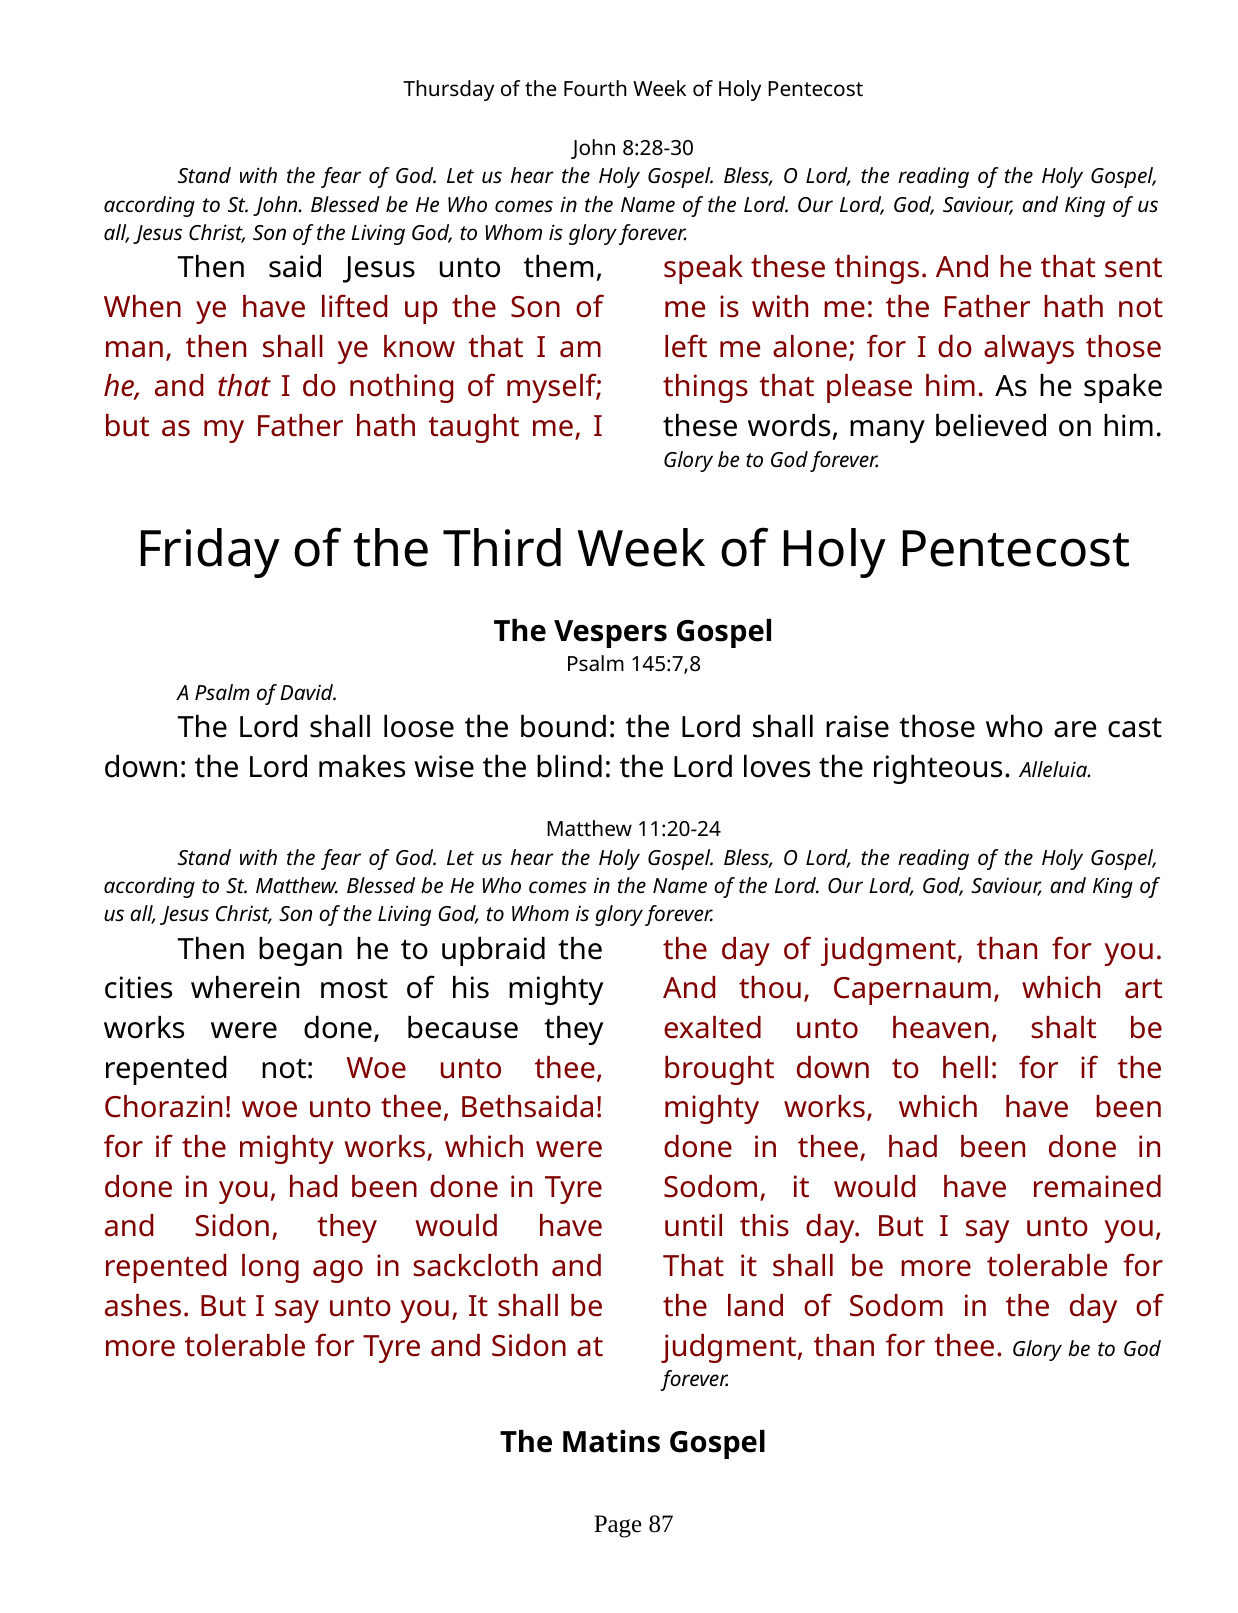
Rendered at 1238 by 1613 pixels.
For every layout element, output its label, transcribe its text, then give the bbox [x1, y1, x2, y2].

text The Vespers Gospel [103, 610, 1163, 649]
text Thursday of the Fourth Week of Holy Pentecost [102, 74, 1165, 102]
text speak these things. And he that sent me is with me: the Father hath not left me alone; for I do always those things that please him. As he spake these words, many believed on him. Glory be to God forever. [663, 247, 1163, 473]
text The Lord shall loose the bound: the Lord shall raise those who are cast down: the Lord makes wise the blind: the Lord loves the righteous. Alleluia. [103, 706, 1163, 786]
text Stand with the fear of God. Let us hear the Holy Gospel. Bless, O Lord, the reading of the Holy Gospel, according to St. Matthew. Blessed be He Who comes in the Name of the Lord. Our Lord, God, Saviour, and King of us all, Jesus Christ, Son of the Living God, to Whom is glory forever. [103, 843, 1163, 928]
text Psalm 145:7,8 [103, 649, 1163, 678]
text Stand with the fear of God. Let us hear the Holy Gospel. Bless, O Lord, the reading of the Holy Gospel, according to St. John. Blessed be He Who comes in the Name of the Lord. Our Lord, God, Saviour, and King of us all, Jesus Christ, Son of the Living God, to Whom is glory forever. [103, 161, 1163, 247]
text The Matins Gospel [103, 1421, 1163, 1461]
text the day of judgment, than for you. And thou, Capernaum, which art exalted unto heaven, shalt be brought down to hell: for if the mighty works, which have been done in thee, had been done in Sodom, it would have remained until this day. But I say unto you, That it shall be more tolerable for the land of Sodom in the day of judgment, than for thee. Glory be to God forever. [663, 928, 1163, 1393]
text John 8:28-30 [103, 133, 1163, 161]
text Then began he to upbraid the cities wherein most of his mighty works were done, because they repented not: Woe unto thee, Chorazin! woe unto thee, Bethsaida! for if the mighty works, which were done in you, had been done in Tyre and Sidon, they would have repented long ago in sackcloth and ashes. But I say unto you, It shall be more tolerable for Tyre and Sidon at [103, 928, 604, 1364]
text A Psalm of David. [103, 678, 1163, 706]
text Friday of the Third Week of Holy Pentecost [103, 513, 1163, 581]
text Then said Jesus unto them, When ye have lifted up the Son of man, then shall ye know that I am he, and that I do nothing of myself; but as my Father hath taught me, I [103, 247, 604, 445]
text Matthew 11:20-24 [103, 814, 1163, 843]
